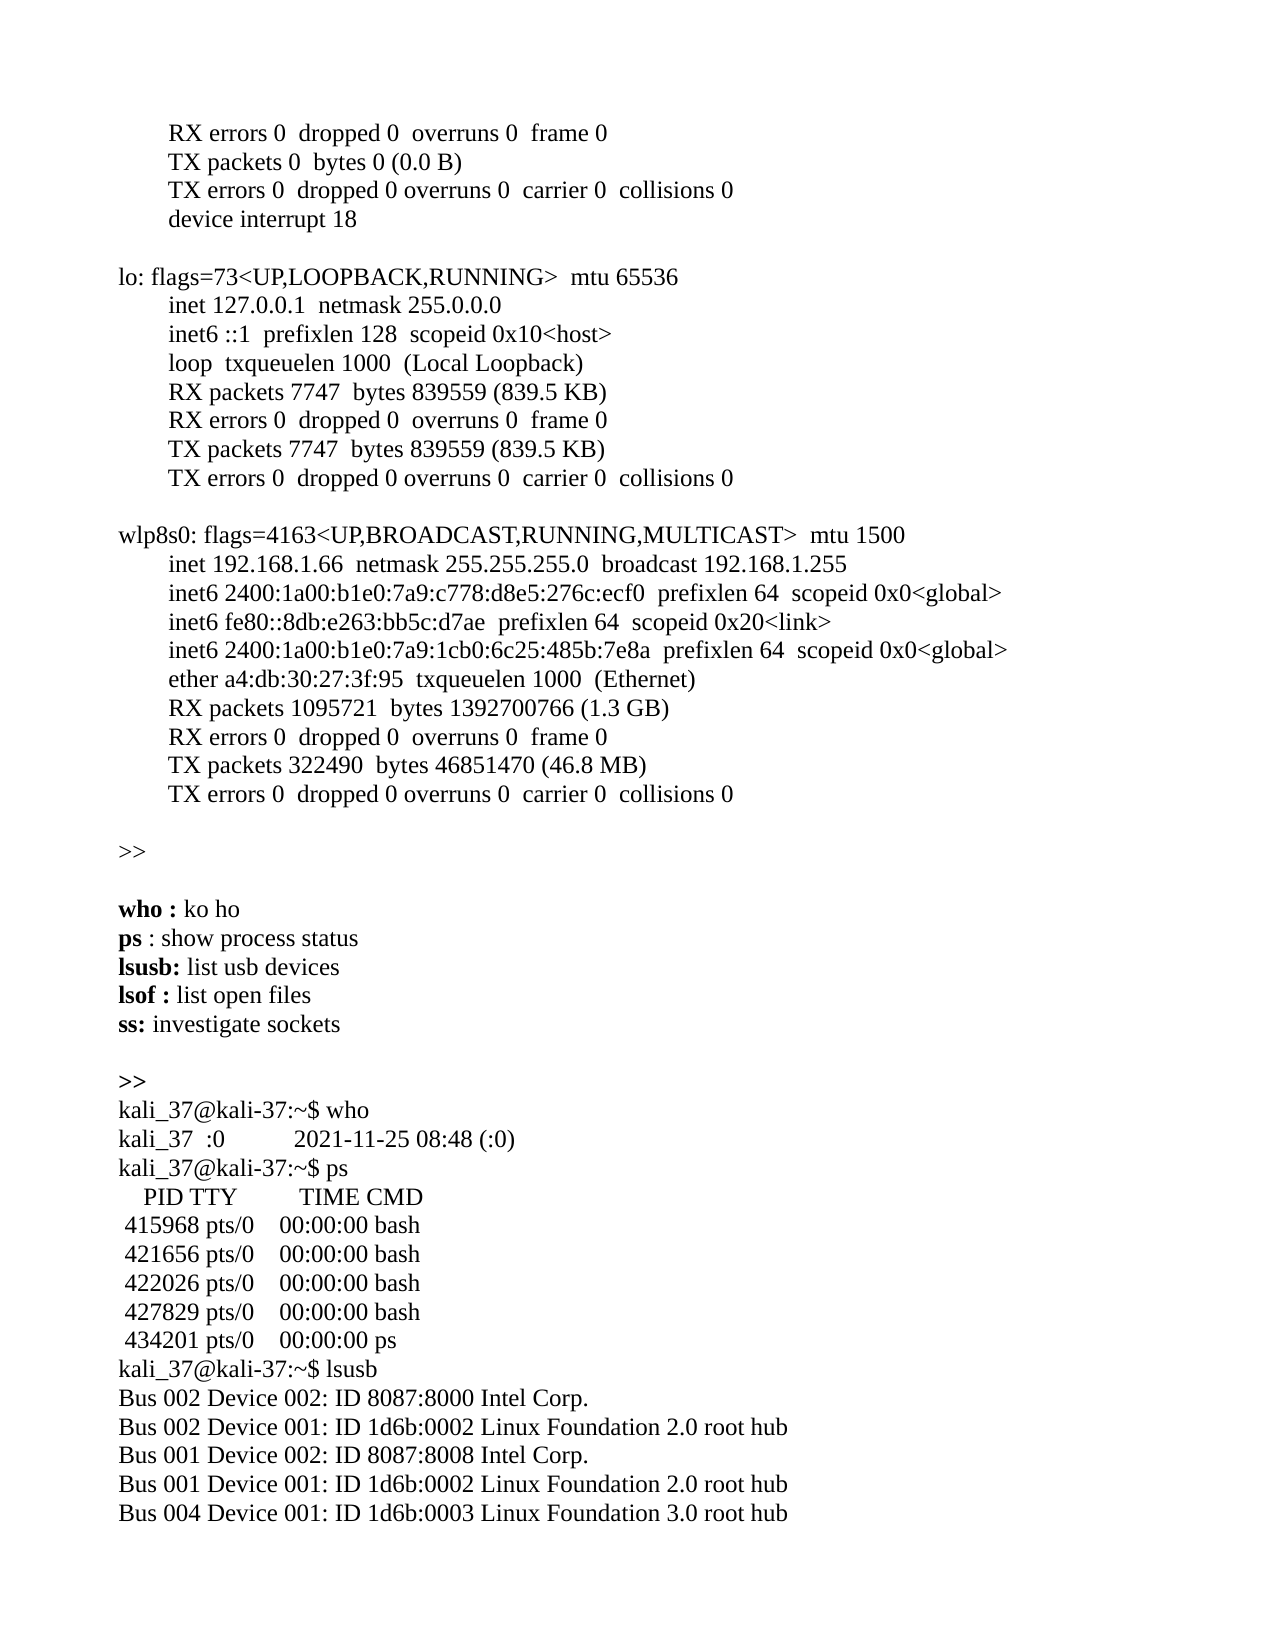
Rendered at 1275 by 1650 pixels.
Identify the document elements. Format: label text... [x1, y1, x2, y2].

text TX packets 322490 bytes 46851470 (46.8 MB) [118, 751, 1157, 779]
text loop txqueuelen 1000 (Local Loopback) [118, 348, 1157, 377]
text ether a4:db:30:27:3f:95 txqueuelen 1000 (Ethernet) [118, 664, 1157, 693]
text TX errors 0 dropped 0 overruns 0 carrier 0 collisions 0 [118, 176, 1157, 204]
text TX packets 7747 bytes 839559 (839.5 KB) [118, 434, 1157, 463]
text kali_37@kali-37:~$ who [118, 1096, 1157, 1124]
text Bus 002 Device 001: ID 1d6b:0002 Linux Foundation 2.0 root hub [118, 1412, 1157, 1441]
text RX errors 0 dropped 0 overruns 0 frame 0 [118, 722, 1157, 751]
text TX packets 0 bytes 0 (0.0 B) [118, 147, 1157, 176]
text device interrupt 18 [118, 204, 1157, 233]
text inet6 ::1 prefixlen 128 scopeid 0x10<host> [118, 319, 1157, 348]
text ps : show process status [118, 923, 1157, 952]
text >> [118, 837, 1157, 866]
text lo: flags=73<UP,LOOPBACK,RUNNING> mtu 65536 [118, 262, 1157, 291]
text lsof : list open files [118, 981, 1157, 1009]
text ss: investigate sockets [118, 1009, 1157, 1038]
text inet6 fe80::8db:e263:bb5c:d7ae prefixlen 64 scopeid 0x20<link> [118, 607, 1157, 636]
text Bus 001 Device 002: ID 8087:8008 Intel Corp. [118, 1441, 1157, 1469]
text Bus 004 Device 001: ID 1d6b:0003 Linux Foundation 3.0 root hub [118, 1498, 1157, 1527]
text TX errors 0 dropped 0 overruns 0 carrier 0 collisions 0 [118, 779, 1157, 808]
text 427829 pts/0 00:00:00 bash [118, 1297, 1157, 1326]
text lsusb: list usb devices [118, 952, 1157, 981]
text 422026 pts/0 00:00:00 bash [118, 1268, 1157, 1297]
text kali_37 :0 2021-11-25 08:48 (:0) [118, 1124, 1157, 1153]
text kali_37@kali-37:~$ lsusb [118, 1354, 1157, 1383]
text kali_37@kali-37:~$ ps [118, 1153, 1157, 1182]
text PID TTY TIME CMD [118, 1182, 1157, 1211]
text who : ko ho [118, 894, 1157, 923]
text inet6 2400:1a00:b1e0:7a9:1cb0:6c25:485b:7e8a prefixlen 64 scopeid 0x0<global> [118, 636, 1157, 664]
text inet 127.0.0.1 netmask 255.0.0.0 [118, 291, 1157, 319]
text >> [118, 1067, 1157, 1096]
text RX packets 1095721 bytes 1392700766 (1.3 GB) [118, 693, 1157, 722]
text RX packets 7747 bytes 839559 (839.5 KB) [118, 377, 1157, 406]
text wlp8s0: flags=4163<UP,BROADCAST,RUNNING,MULTICAST> mtu 1500 [118, 521, 1157, 549]
text Bus 002 Device 002: ID 8087:8000 Intel Corp. [118, 1383, 1157, 1412]
text Bus 001 Device 001: ID 1d6b:0002 Linux Foundation 2.0 root hub [118, 1469, 1157, 1498]
text 415968 pts/0 00:00:00 bash [118, 1211, 1157, 1239]
text TX errors 0 dropped 0 overruns 0 carrier 0 collisions 0 [118, 463, 1157, 492]
text inet6 2400:1a00:b1e0:7a9:c778:d8e5:276c:ecf0 prefixlen 64 scopeid 0x0<global> [118, 578, 1157, 607]
text 434201 pts/0 00:00:00 ps [118, 1326, 1157, 1354]
text RX errors 0 dropped 0 overruns 0 frame 0 [118, 118, 1157, 147]
text RX errors 0 dropped 0 overruns 0 frame 0 [118, 406, 1157, 434]
text 421656 pts/0 00:00:00 bash [118, 1239, 1157, 1268]
text inet 192.168.1.66 netmask 255.255.255.0 broadcast 192.168.1.255 [118, 549, 1157, 578]
